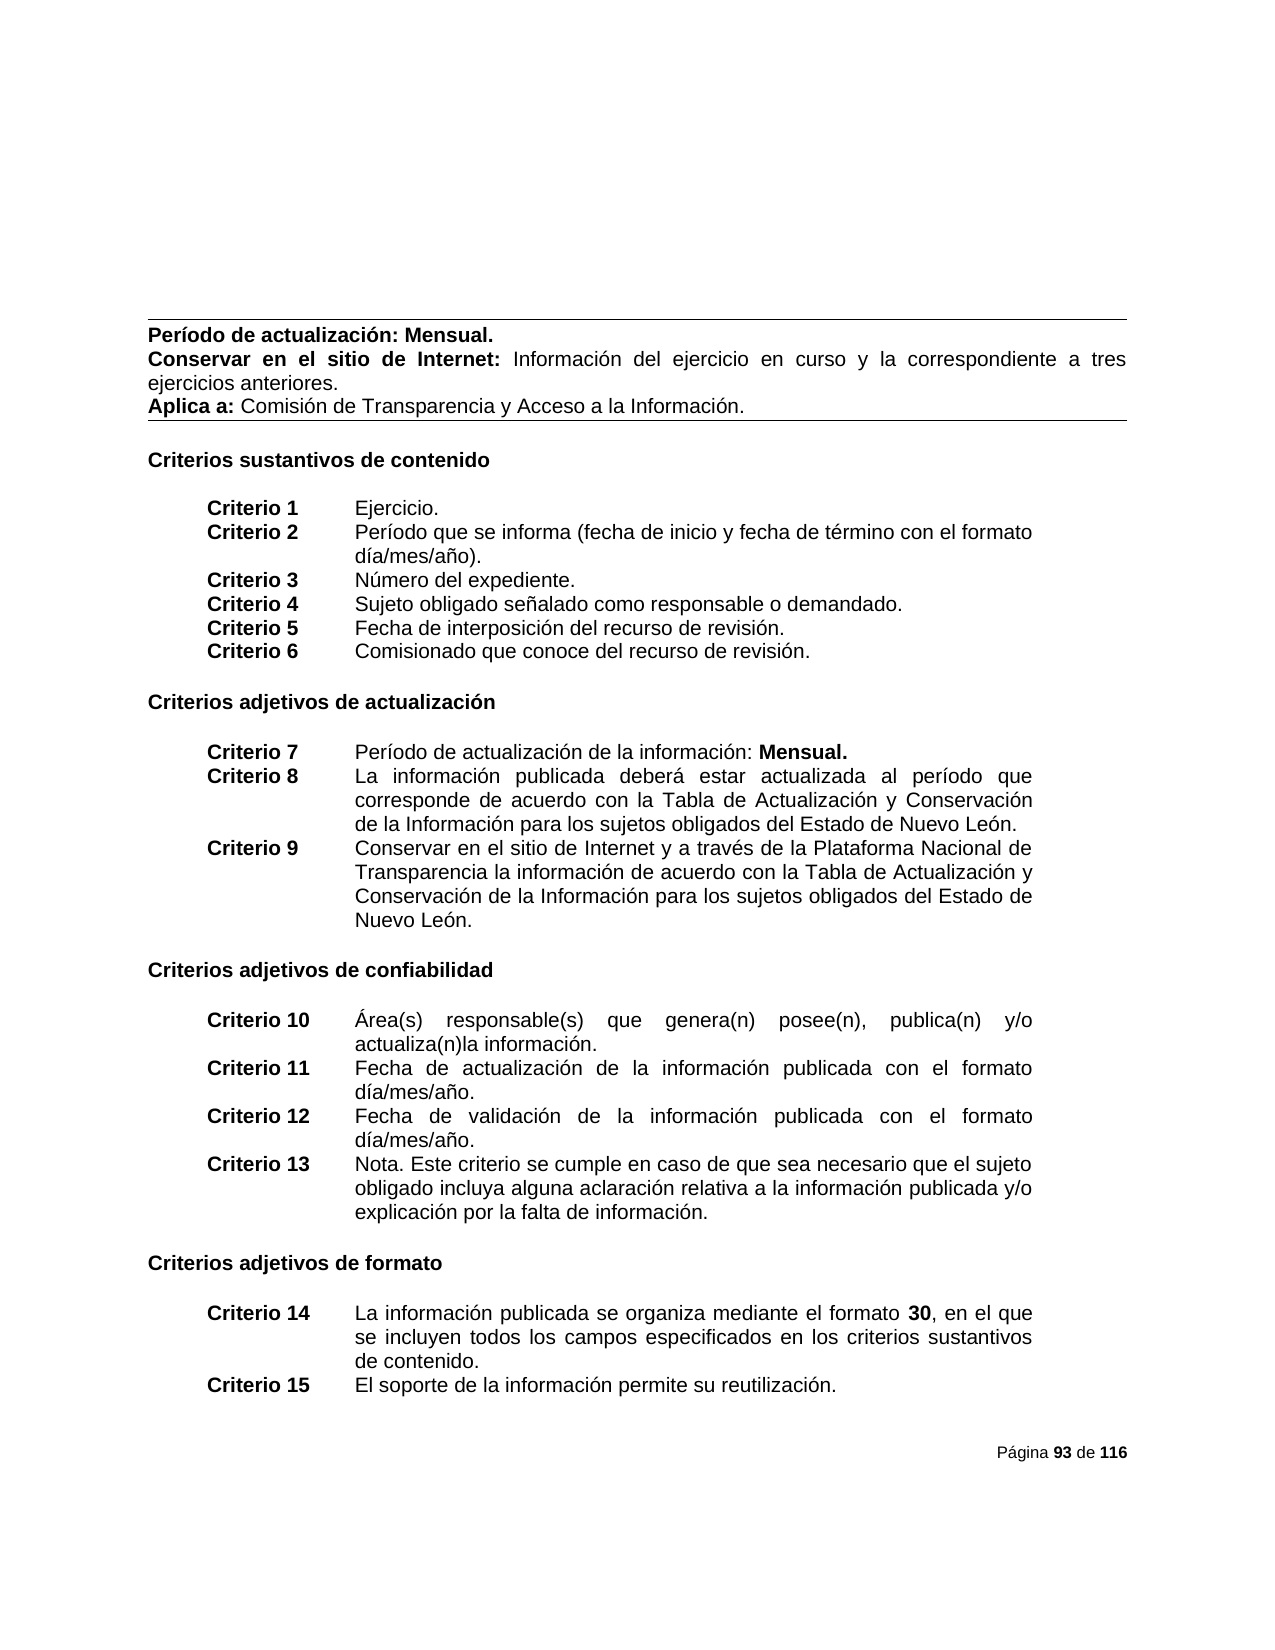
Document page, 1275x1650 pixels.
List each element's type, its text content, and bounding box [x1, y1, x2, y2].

text Criterio 1 Ejercicio. [207, 496, 1033, 519]
text Aplica a: Comisión de Transparencia y Acceso a la Información. [148, 391, 1127, 420]
text Criterios adjetivos de actualización [148, 690, 1127, 714]
text Criterio 7 Período de actualización de la información: Mensual. [207, 740, 1033, 764]
text Criterios adjetivos de formato [148, 1250, 1127, 1274]
text Criterio 11 Fecha de actualización de la información publicada con el formato día/mes/año. [207, 1056, 1033, 1104]
text Criterio 10 Área(s) responsable(s) que genera(n) posee(n), publica(n) y/o actualiza(n)la información. [207, 1008, 1033, 1056]
text Criterio 15 El soporte de la información permite su reutilización. [207, 1372, 1033, 1396]
text Criterio 14 La información publicada se organiza mediante el formato 30, en el que se incluyen todos los campos especificados en los criterios sustantivos de contenido. [207, 1301, 1033, 1372]
text Criterio 3 Número del expediente. [207, 567, 1033, 591]
text Criterios adjetivos de confiabilidad [148, 958, 1127, 982]
text Criterio 6 Comisionado que conoce del recurso de revisión. [207, 639, 1033, 663]
text Criterio 4 Sujeto obligado señalado como responsable o demandado. [207, 591, 1033, 615]
text Criterio 13 Nota. Este criterio se cumple en caso de que sea necesario que el sujeto obligado incluya alguna aclaración relativa a la información publicada y/o explicación por la falta de información. [207, 1152, 1033, 1224]
text Criterio 5 Fecha de interposición del recurso de revisión. [207, 615, 1033, 639]
text Criterio 9 Conservar en el sitio de Internet y a través de la Plataforma Nacional de Transparencia la información de acuerdo con la Tabla de Actualización y Conservación de la Información para los sujetos obligados del Estado de Nuevo León. [207, 836, 1033, 932]
text Criterio 12 Fecha de validación de la información publicada con el formato día/mes/año. [207, 1104, 1033, 1152]
text Criterio 2 Período que se informa (fecha de inicio y fecha de término con el formato día/mes/año). [207, 519, 1033, 567]
text Período de actualización: Mensual. [148, 320, 1127, 346]
text Criterio 8 La información publicada deberá estar actualizada al período que corresponde de acuerdo con la Tabla de Actualización y Conservación de la Información para los sujetos obligados del Estado de Nuevo León. [207, 764, 1033, 836]
text Conservar en el sitio de Internet: Información del ejercicio en curso y la correspondiente a tres ejercicios anteriores. [148, 346, 1127, 391]
text Criterios sustantivos de contenido [148, 448, 1127, 472]
